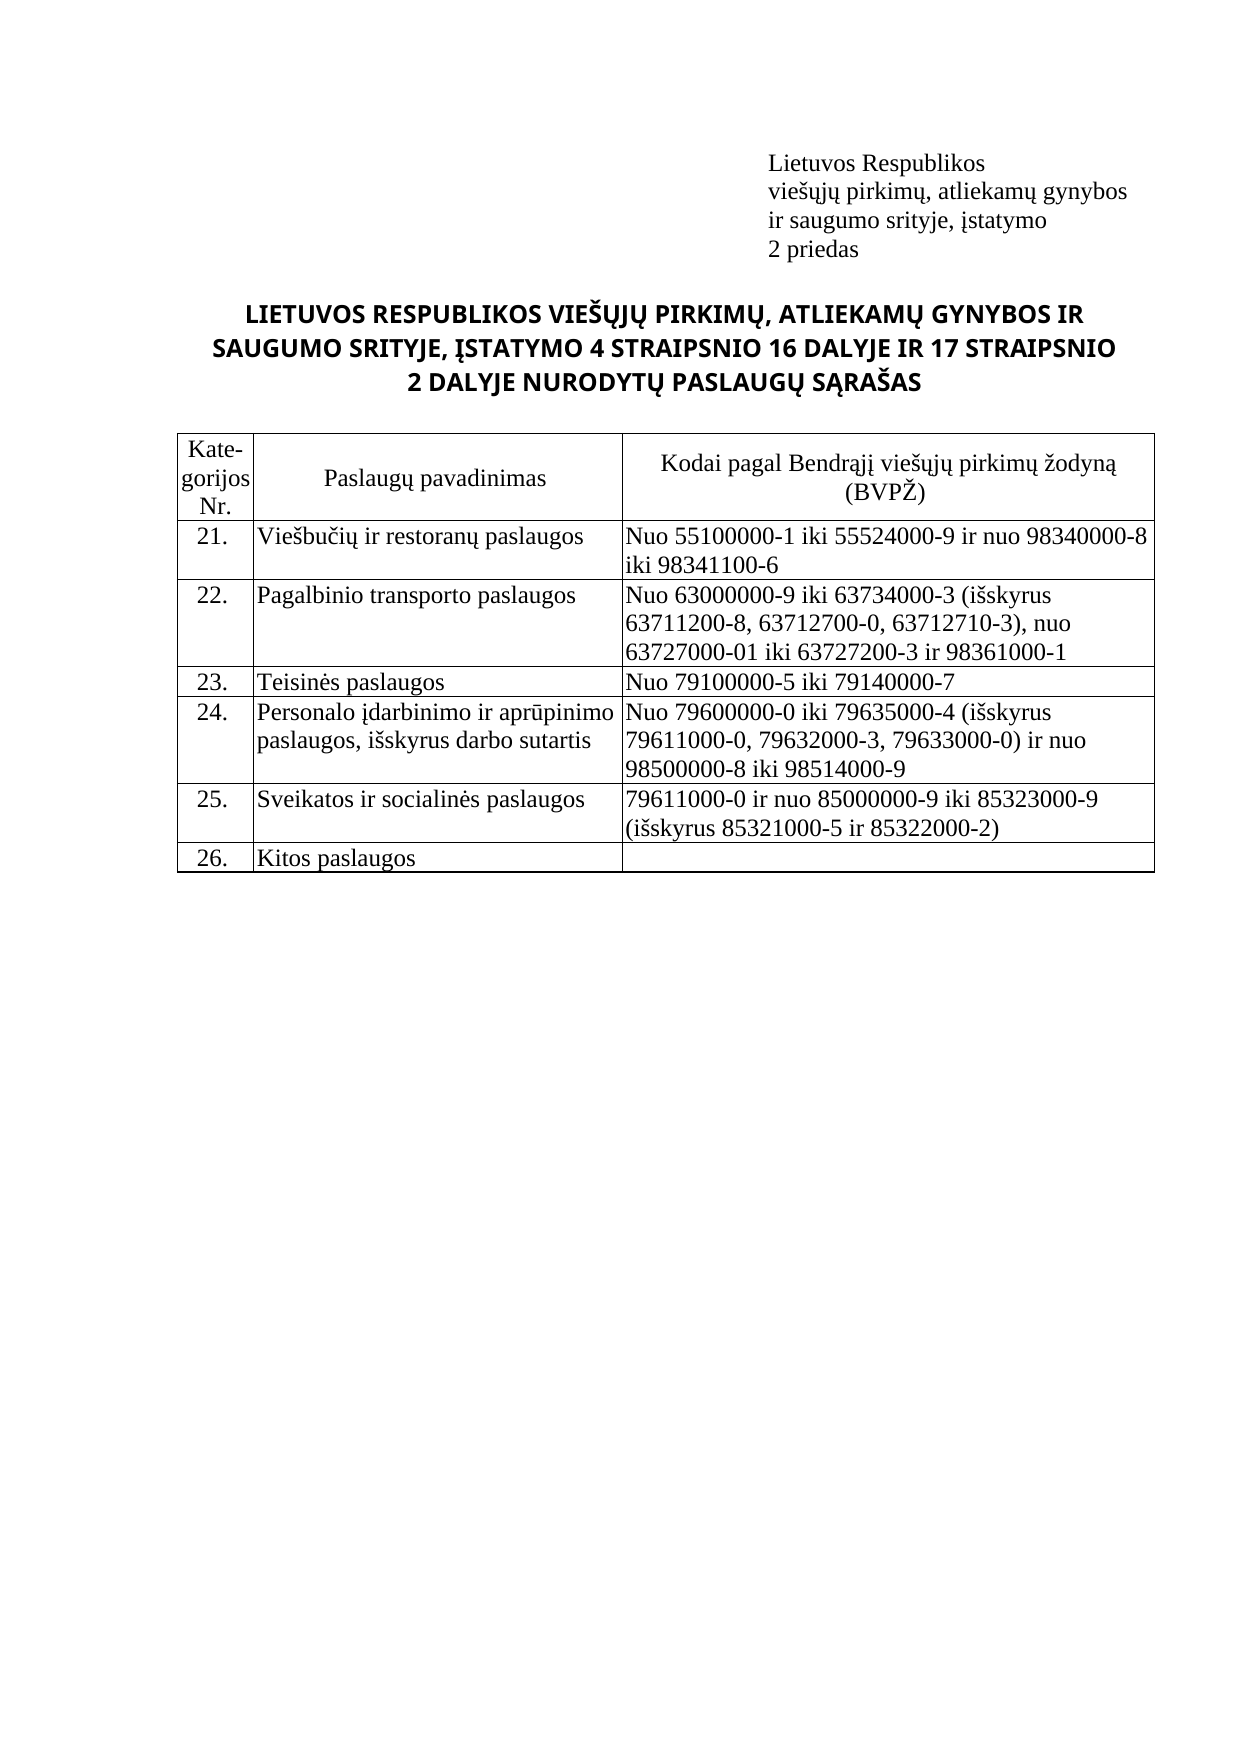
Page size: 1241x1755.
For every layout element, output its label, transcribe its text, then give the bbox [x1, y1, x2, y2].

table_cell 21. [178, 521, 253, 579]
text ir saugumo srityje, įstatymo [768, 205, 1152, 234]
table_cell 22. [178, 580, 253, 666]
table_cell 24. [178, 697, 253, 783]
text 2 priedas [768, 234, 1152, 263]
table_cell Teisinės paslaugos [254, 667, 622, 696]
table_cell Nuo 79100000-5 iki 79140000-7 [623, 667, 1154, 696]
table_cell Nuo 79600000-0 iki 79635000-4 (išskyrus 79611000-0, 79632000-3, 79633000-0) ir nuo 98500000-8 iki 98514000-9 [623, 697, 1154, 783]
table_cell Nuo 55100000-1 iki 55524000-9 ir nuo 98340000-8 iki 98341100-6 [623, 521, 1154, 579]
text Lietuvos Respublikos [768, 148, 1152, 176]
table_cell Kitos paslaugos [254, 843, 622, 871]
table_cell Sveikatos ir socialinės paslaugos [254, 784, 622, 842]
table_header Kodai pagal Bendrąjį viešųjų pirkimų žodyną (BVPŽ) [623, 434, 1154, 520]
table_cell Nuo 63000000-9 iki 63734000-3 (išskyrus 63711200-8, 63712700-0, 63712710-3), nuo 63727000-01 iki 63727200-3 ir 98361000-1 [623, 580, 1154, 666]
text viešųjų pirkimų, atliekamų gynybos [768, 176, 1152, 205]
table_cell 23. [178, 667, 253, 696]
table_header Kate-gorijos Nr. [178, 434, 253, 520]
table_cell Viešbučių ir restoranų paslaugos [254, 521, 622, 579]
table_cell 25. [178, 784, 253, 842]
table_cell 26. [178, 843, 253, 871]
table_header Paslaugų pavadinimas [254, 434, 622, 520]
text LIETUVOS RESPUBLIKOS VIEŠŲJŲ PIRKIMŲ, ATLIEKAMŲ GYNYBOS IR SAUGUMO SRITYJE, ĮSTATYMO 4 STRAIPSNIO 16 DALYJE IR 17 STRAIPSNIO 2 DALYJE NURODYTŲ PASLAUGŲ SĄRAŠAS [177, 297, 1152, 399]
table_cell Personalo įdarbinimo ir aprūpinimo paslaugos, išskyrus darbo sutartis [254, 697, 622, 783]
table_cell [623, 843, 1154, 871]
table_cell 79611000-0 ir nuo 85000000-9 iki 85323000-9 (išskyrus 85321000-5 ir 85322000-2) [623, 784, 1154, 842]
table_cell Pagalbinio transporto paslaugos [254, 580, 622, 666]
